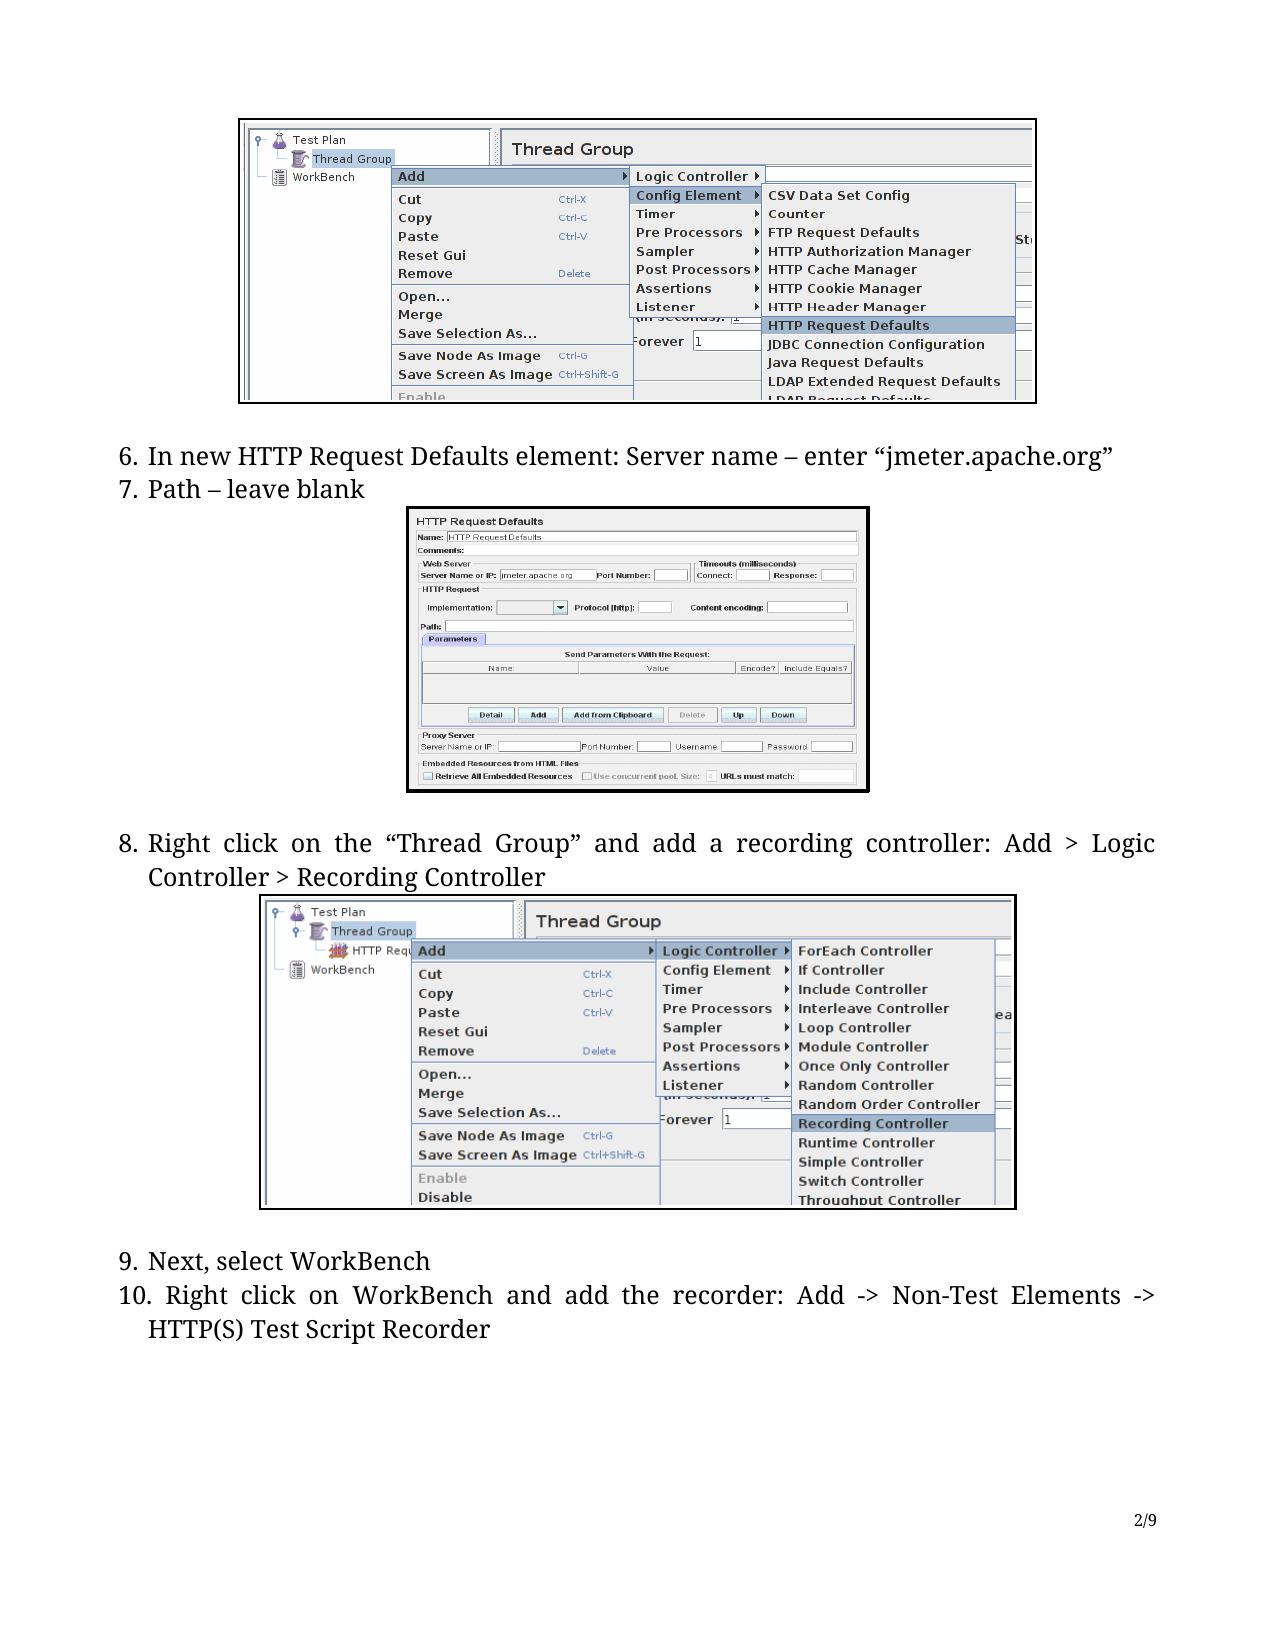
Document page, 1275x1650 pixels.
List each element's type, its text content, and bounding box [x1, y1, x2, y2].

list Right click on WorkBench and add the recorder: Add -> Non-Test Elements -> HTTP(S) Test Script Recorder [118, 1278, 1157, 1346]
picture [243, 123, 1032, 400]
list Path – leave blank [118, 472, 1157, 506]
list Right click on the “Thread Group” and add a recording controller: Add > Logic Controller > Recording Controller [118, 826, 1157, 894]
list In new HTTP Request Defaults element: Server name – enter “jmeter.apache.org” [118, 438, 1157, 472]
picture [409, 509, 866, 789]
picture [263, 898, 1012, 1205]
list Next, select WorkBench [118, 1244, 1157, 1278]
